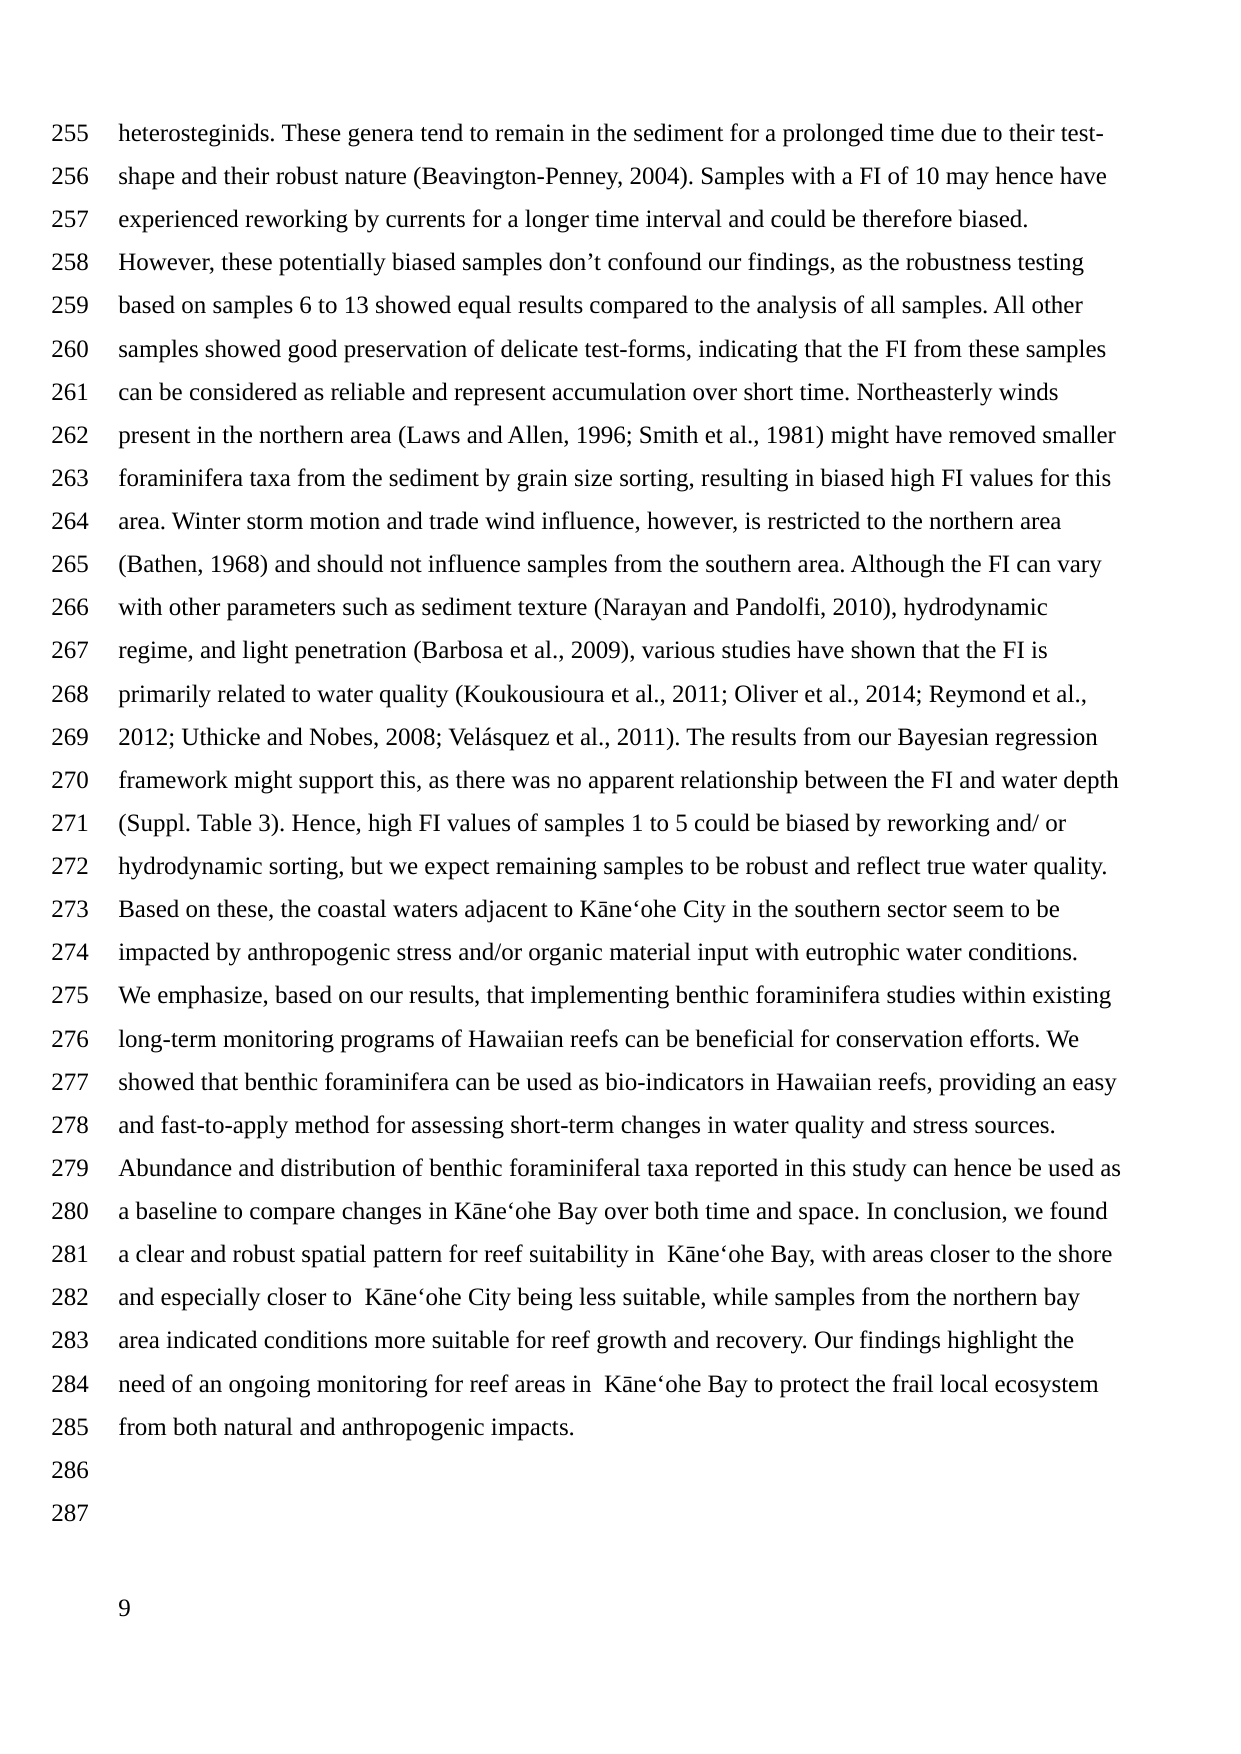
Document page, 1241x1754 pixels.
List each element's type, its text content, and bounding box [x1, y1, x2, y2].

text We emphasize, based on our results, that implementing benthic foraminifera studies within existing long-term monitoring programs of Hawaiian reefs can be beneficial for conservation efforts. We showed that benthic foraminifera can be used as bio-indicators in Hawaiian reefs, providing an easy and fast-to-apply method for assessing short-term changes in water quality and stress sources. Abundance and distribution of benthic foraminiferal taxa reported in this study can hence be used as a baseline to compare changes in Kāneʻohe Bay over both time and space. In conclusion, we found a clear and robust spatial pattern for reef suitability in Kāneʻohe Bay, with areas closer to the shore and especially closer to Kāneʻohe City being less suitable, while samples from the northern bay area indicated conditions more suitable for reef growth and recovery. Our findings highlight the need of an ongoing monitoring for reef areas in Kāneʻohe Bay to protect the frail local ecosystem from both natural and anthropogenic impacts. [118, 981, 1122, 1441]
text heterosteginids. These genera tend to remain in the sediment for a prolonged time due to their test-shape and their robust nature (Beavington-Penney, 2004). Samples with a FI of 10 may hence have experienced reworking by currents for a longer time interval and could be therefore biased. However, these potentially biased samples don’t confound our findings, as the robustness testing based on samples 6 to 13 showed equal results compared to the analysis of all samples. All other samples showed good preservation of delicate test-forms, indicating that the FI from these samples can be considered as reliable and represent accumulation over short time. Northeasterly winds present in the northern area (Laws and Allen, 1996; Smith et al., 1981) might have removed smaller foraminifera taxa from the sediment by grain size sorting, resulting in biased high FI values for this area. Winter storm motion and trade wind influence, however, is restricted to the northern area (Bathen, 1968) and should not influence samples from the southern area. Although the FI can vary with other parameters such as sediment texture (Narayan and Pandolfi, 2010), hydrodynamic regime, and light penetration (Barbosa et al., 2009), various studies have shown that the FI is primarily related to water quality (Koukousioura et al., 2011; Oliver et al., 2014; Reymond et al., 2012; Uthicke and Nobes, 2008; Velásquez et al., 2011). The results from our Bayesian regression framework might support this, as there was no apparent relationship between the FI and water depth (Suppl. Table 3). Hence, high FI values of samples 1 to 5 could be biased by reworking and/ or hydrodynamic sorting, but we expect remaining samples to be robust and reflect true water quality. Based on these, the coastal waters adjacent to Kāneʻohe City in the southern sector seem to be impacted by anthropogenic stress and/or organic material input with eutrophic water conditions. [118, 118, 1122, 966]
